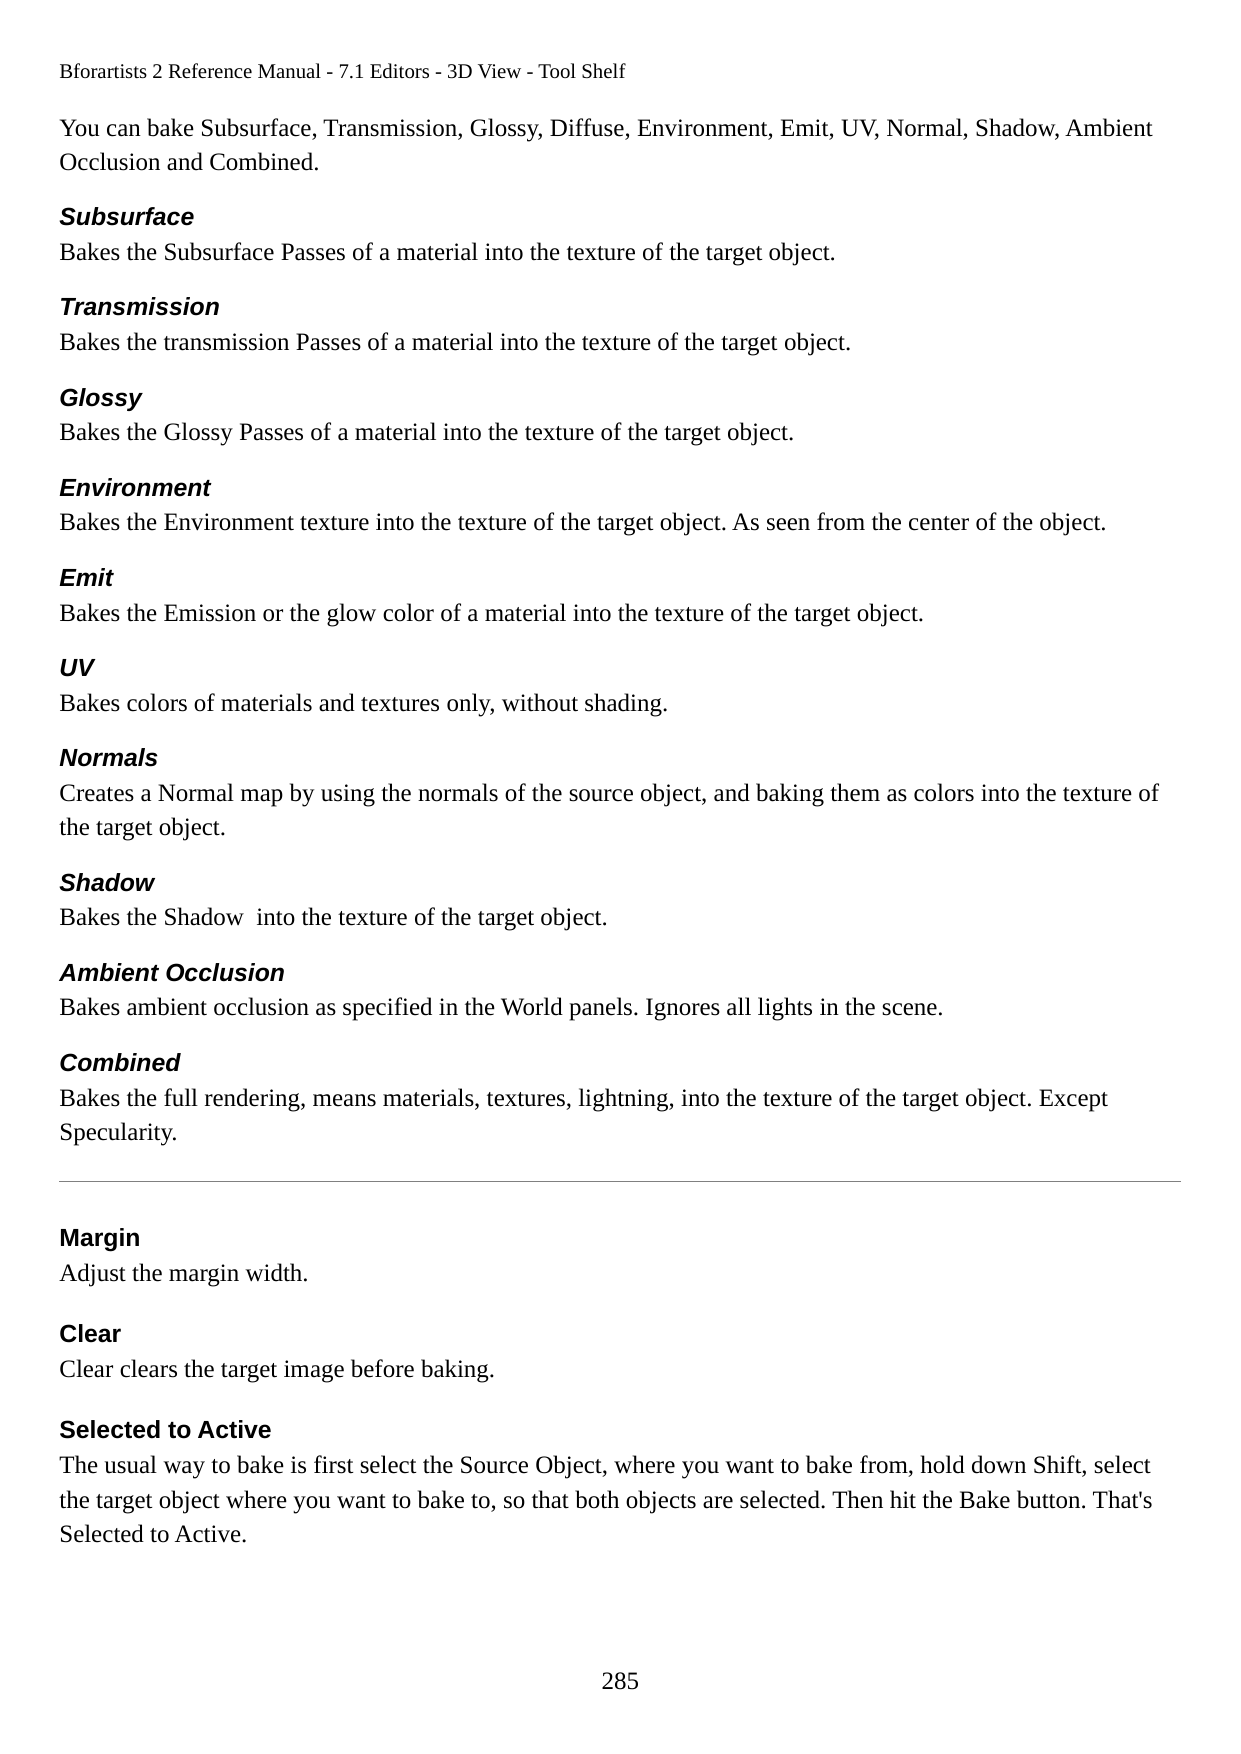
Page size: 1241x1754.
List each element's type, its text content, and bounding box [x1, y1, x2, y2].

text Bakes the Subsurface Passes of a material into the texture of the target object. [59, 237, 1181, 266]
text Bakes ambient occlusion as specified in the World panels. Ignores all lights in the scene. [59, 992, 1181, 1021]
text Bakes the Emission or the glow color of a material into the texture of the target object. [59, 598, 1181, 626]
subtitle Environment [59, 473, 1181, 501]
subtitle Glossy [59, 383, 1181, 411]
text Creates a Normal map by using the normals of the source object, and baking them as colors into the texture of the target object. [59, 778, 1181, 841]
text Bakes the full rendering, means materials, textures, lightning, into the texture of the target object. Except Specularity. [59, 1083, 1181, 1146]
text Adjust the margin width. [59, 1258, 1181, 1286]
subtitle Subsurface [59, 202, 1181, 231]
subtitle Combined [59, 1048, 1181, 1076]
text You can bake Subsurface, Transmission, Glossy, Diffuse, Environment, Emit, UV, Normal, Shadow, Ambient Occlusion and Combined. [59, 113, 1181, 176]
subtitle Ambient Occlusion [59, 958, 1181, 986]
subtitle Transmission [59, 292, 1181, 321]
text Bakes colors of materials and textures only, without shading. [59, 688, 1181, 716]
subtitle Clear [59, 1319, 1181, 1348]
subtitle Shadow [59, 868, 1181, 896]
text The usual way to bake is first select the Source Object, where you want to bake from, hold down Shift, select the target object where you want to bake to, so that both objects are selected. Then hit the Bake button. That's Selected to Active. [59, 1450, 1181, 1548]
subtitle Margin [59, 1223, 1181, 1251]
subtitle Emit [59, 563, 1181, 591]
subtitle Selected to Active [59, 1416, 1181, 1444]
subtitle UV [59, 653, 1181, 681]
text Bakes the transmission Passes of a material into the texture of the target object. [59, 327, 1181, 356]
text Clear clears the target image before baking. [59, 1354, 1181, 1383]
text Bakes the Shadow into the texture of the target object. [59, 902, 1181, 931]
text Bakes the Environment texture into the texture of the target object. As seen from the center of the object. [59, 507, 1181, 536]
subtitle Normals [59, 743, 1181, 772]
text Bakes the Glossy Passes of a material into the texture of the target object. [59, 417, 1181, 446]
